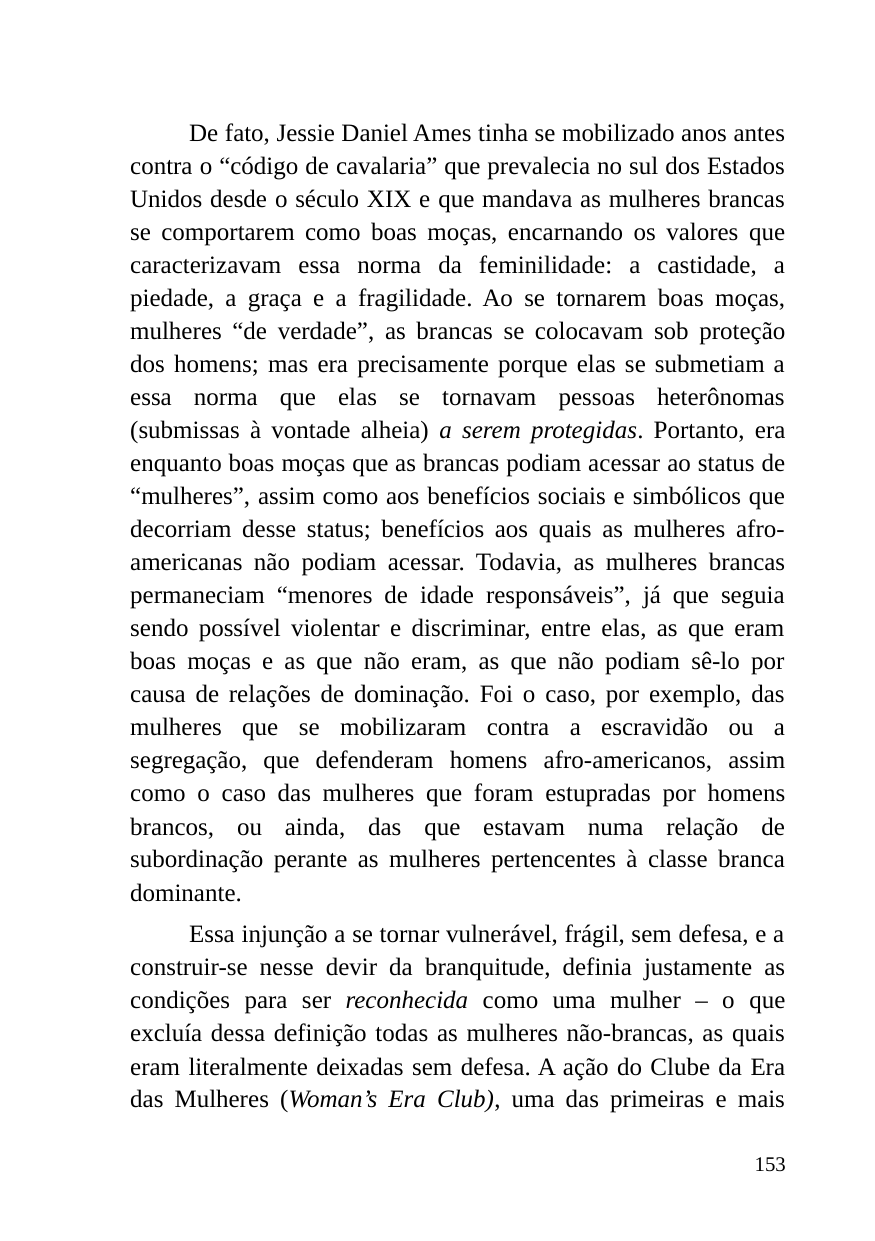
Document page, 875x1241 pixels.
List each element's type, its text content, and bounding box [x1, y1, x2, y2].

text Essa injunção a se tornar vulnerável, frágil, sem defesa, e a construir-se nesse devir da branquitude, definia justamente as condições para ser reconhecida como uma mulher – o que excluía dessa definição todas as mulheres não-brancas, as quais eram literalmente deixadas sem defesa. A ação do Clube da Era das Mulheres (Woman’s Era Club), uma das primeiras e mais [130, 919, 786, 1113]
text De fato, Jessie Daniel Ames tinha se mobilizado anos antes contra o “código de cavalaria” que prevalecia no sul dos Estados Unidos desde o século XIX e que mandava as mulheres brancas se comportarem como boas moças, encarnando os valores que caracterizavam essa norma da feminilidade: a castidade, a piedade, a graça e a fragilidade. Ao se tornarem boas moças, mulheres “de verdade”, as brancas se colocavam sob proteção dos homens; mas era precisamente porque elas se submetiam a essa norma que elas se tornavam pessoas heterônomas (submissas à vontade alheia) a serem protegidas. Portanto, era enquanto boas moças que as brancas podiam acessar ao status de “mulheres”, assim como aos benefícios sociais e simbólicos que decorriam desse status; benefícios aos quais as mulheres afro-americanas não podiam acessar. Todavia, as mulheres brancas permaneciam “menores de idade responsáveis”, já que seguia sendo possível violentar e discriminar, entre elas, as que eram boas moças e as que não eram, as que não podiam sê-lo por causa de relações de dominação. Foi o caso, por exemplo, das mulheres que se mobilizaram contra a escravidão ou a segregação, que defenderam homens afro-americanos, assim como o caso das mulheres que foram estupradas por homens brancos, ou ainda, das que estavam numa relação de subordinação perante as mulheres pertencentes à classe branca dominante. [130, 118, 786, 906]
